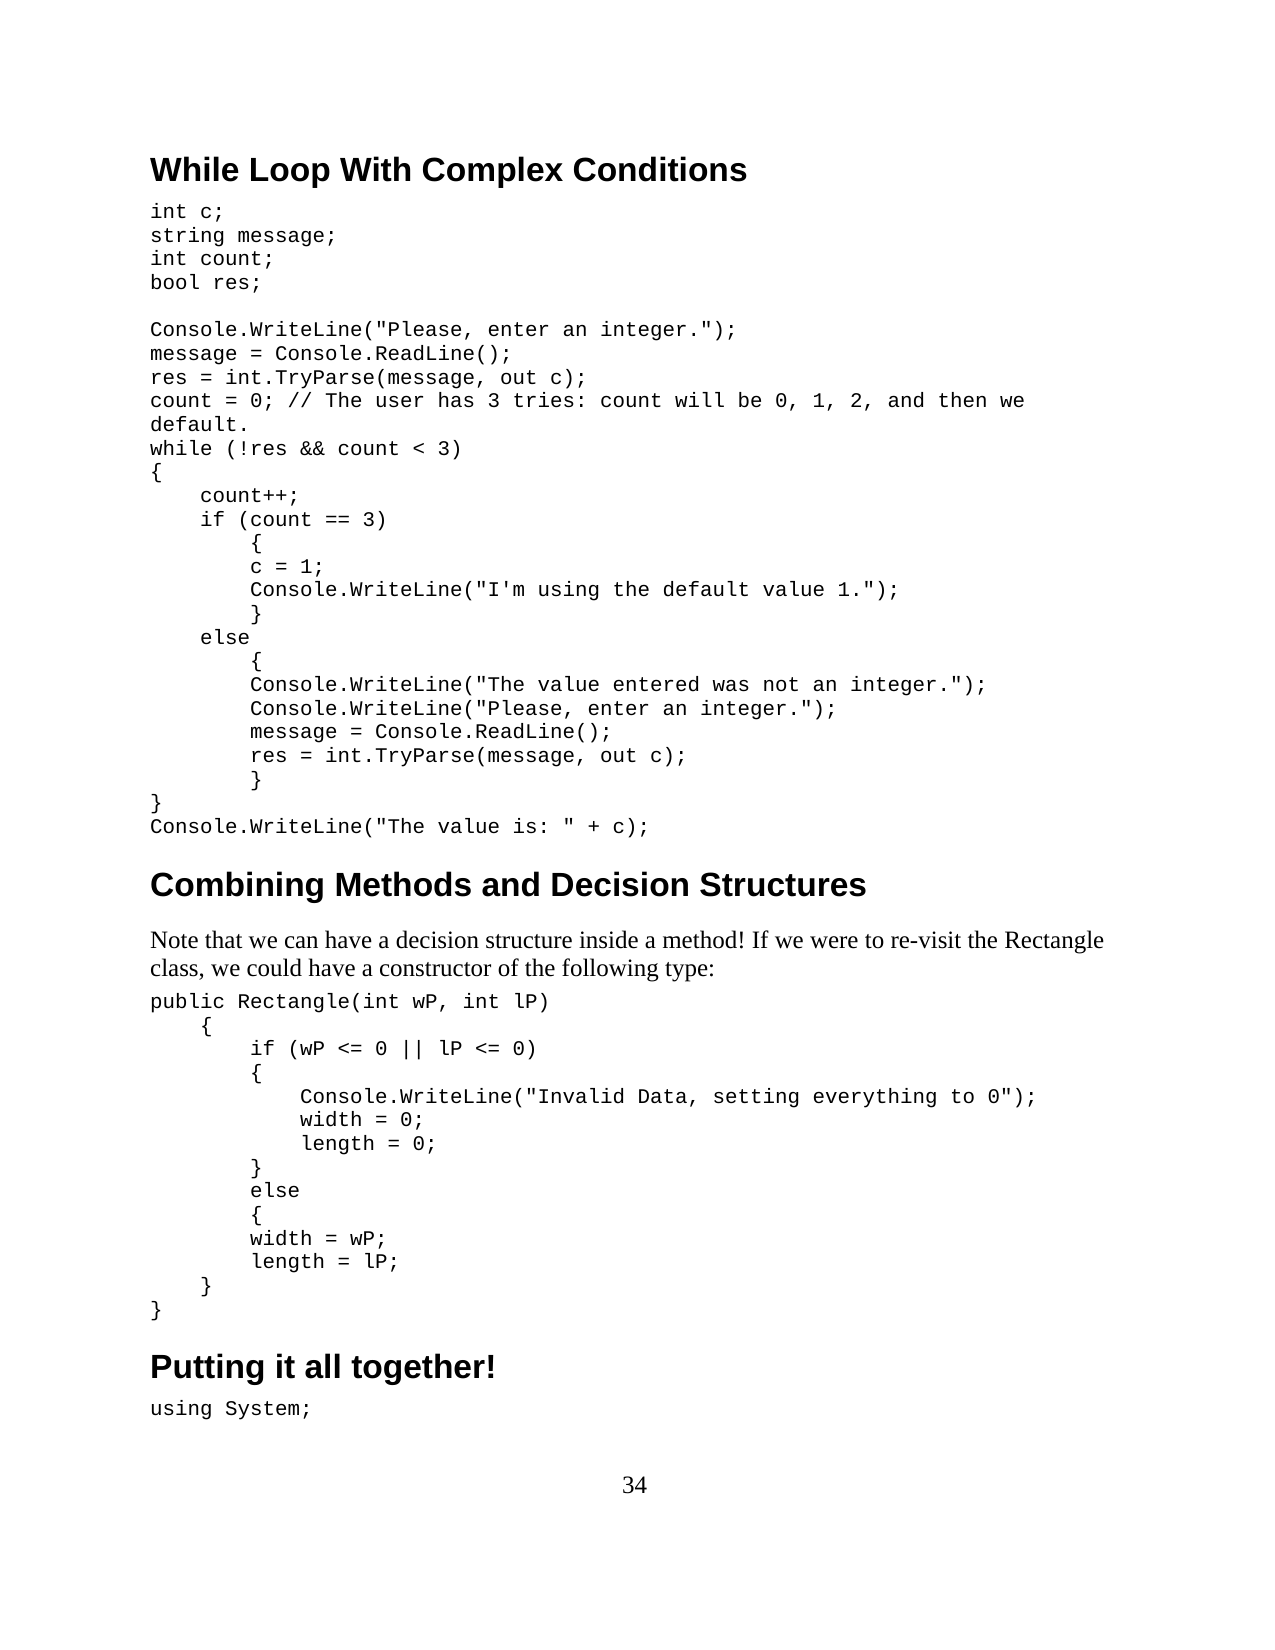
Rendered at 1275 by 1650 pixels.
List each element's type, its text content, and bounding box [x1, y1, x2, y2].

text length = lP; [150, 1251, 1125, 1275]
text while (!res && count < 3) [150, 438, 1125, 461]
text using System; [150, 1398, 1125, 1422]
text count++; [150, 485, 1125, 508]
text { [150, 1015, 1125, 1038]
text } [150, 792, 1125, 816]
text } [150, 1275, 1125, 1298]
text public Rectangle(int wP, int lP) [150, 991, 1125, 1015]
text else [150, 1180, 1125, 1204]
text int count; [150, 248, 1125, 272]
text { [150, 1062, 1125, 1086]
text length = 0; [150, 1133, 1125, 1157]
text Console.WriteLine("Please, enter an integer."); [150, 698, 1125, 721]
text else [150, 627, 1125, 650]
text c = 1; [150, 556, 1125, 579]
text Console.WriteLine("Please, enter an integer."); [150, 319, 1125, 343]
text Console.WriteLine("Invalid Data, setting everything to 0"); [150, 1086, 1125, 1109]
subtitle While Loop With Complex Conditions [150, 150, 1125, 189]
text } [150, 1157, 1125, 1180]
text if (wP <= 0 || lP <= 0) [150, 1038, 1125, 1062]
text message = Console.ReadLine(); [150, 721, 1125, 745]
subtitle Combining Methods and Decision Structures [150, 864, 1125, 903]
text res = int.TryParse(message, out c); [150, 367, 1125, 390]
text } [150, 1298, 1125, 1322]
text if (count == 3) [150, 508, 1125, 532]
subtitle Putting it all together! [150, 1347, 1125, 1386]
text bool res; [150, 272, 1125, 296]
text Console.WriteLine("The value entered was not an integer."); [150, 674, 1125, 698]
text width = wP; [150, 1228, 1125, 1251]
text { [150, 1204, 1125, 1228]
text width = 0; [150, 1109, 1125, 1133]
text string message; [150, 225, 1125, 248]
text } [150, 603, 1125, 627]
text { [150, 650, 1125, 674]
text message = Console.ReadLine(); [150, 343, 1125, 367]
text Console.WriteLine("I'm using the default value 1."); [150, 579, 1125, 603]
text } [150, 769, 1125, 792]
text { [150, 461, 1125, 485]
text { [150, 532, 1125, 556]
text Note that we can have a decision structure inside a method! If we were to re-visit the Rectangle class, we could have a constructor of the following type: [150, 925, 1125, 982]
text count = 0; // The user has 3 tries: count will be 0, 1, 2, and then we default. [150, 390, 1125, 438]
text Console.WriteLine("The value is: " + c); [150, 816, 1125, 839]
text int c; [150, 201, 1125, 225]
text res = int.TryParse(message, out c); [150, 745, 1125, 769]
